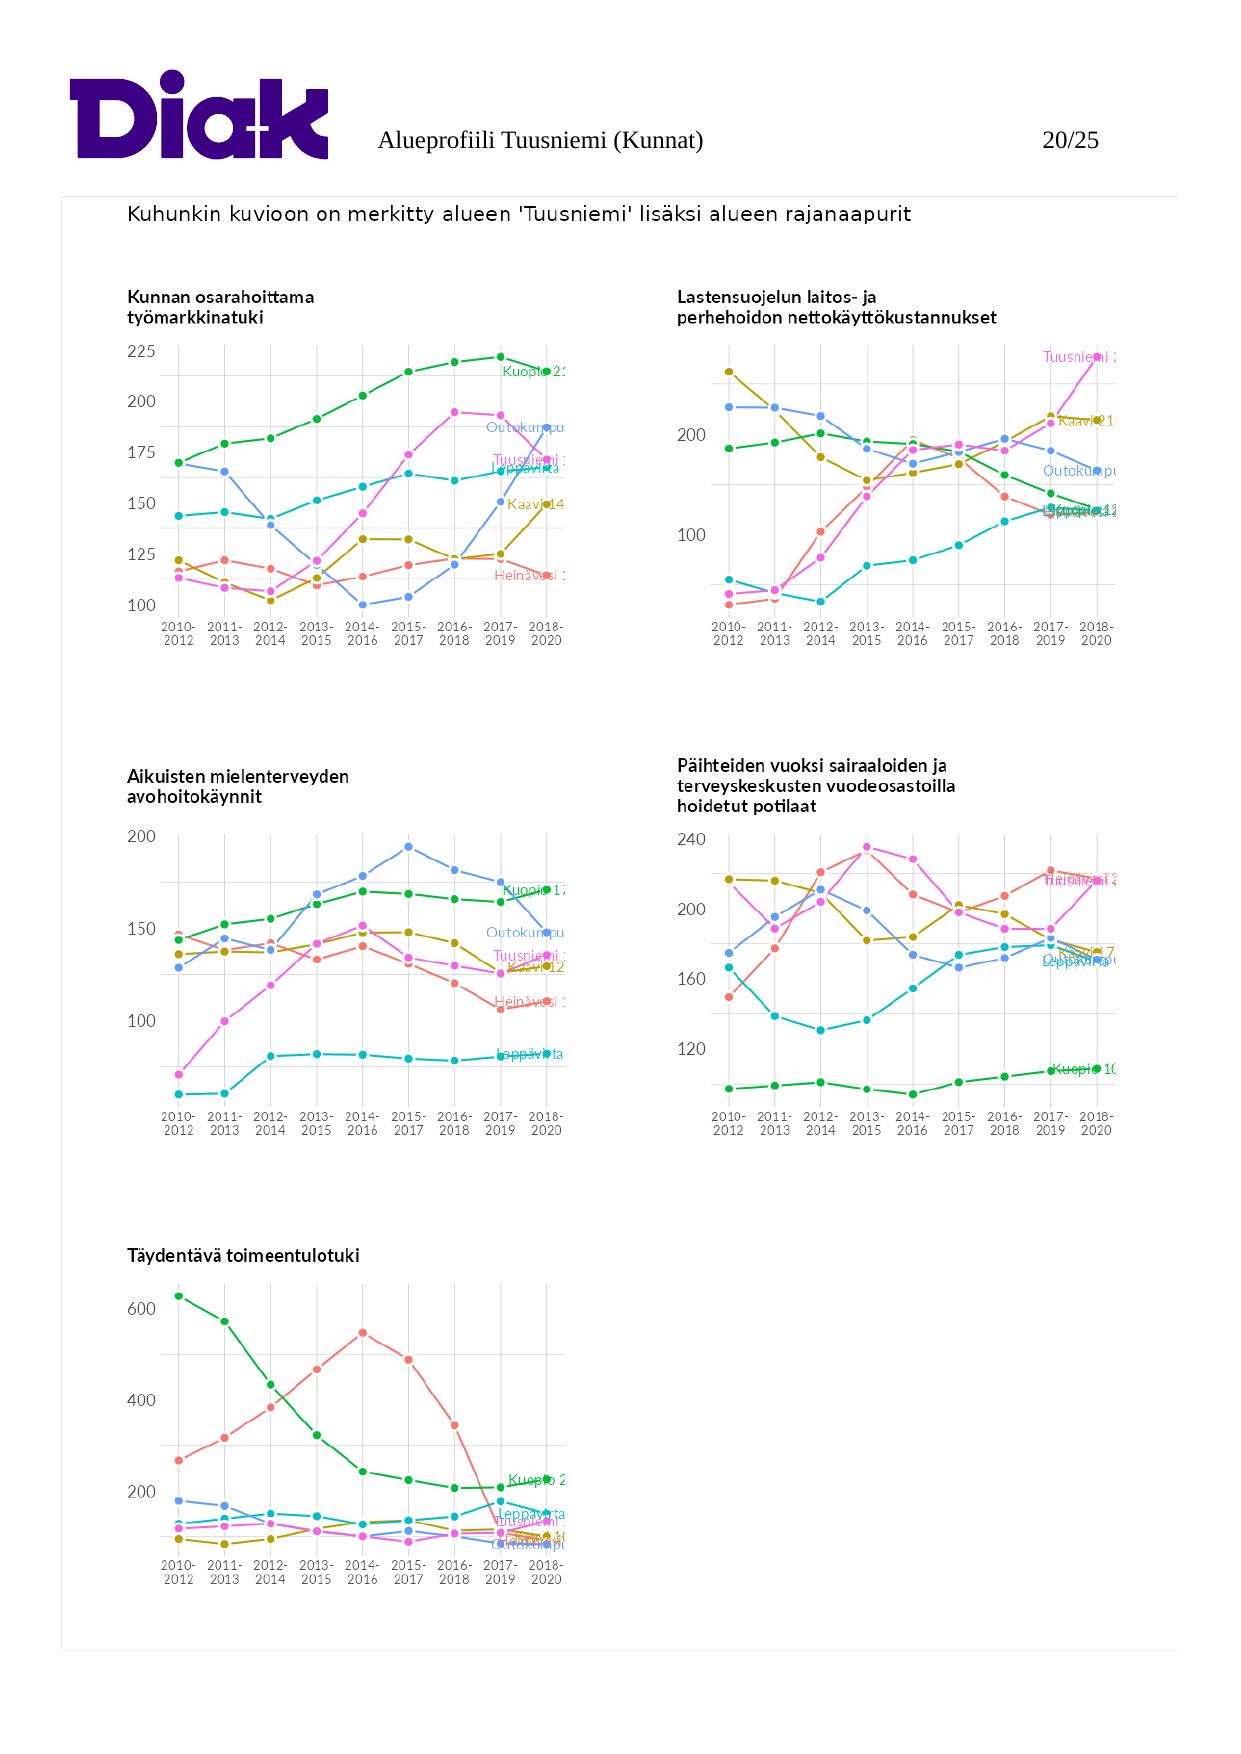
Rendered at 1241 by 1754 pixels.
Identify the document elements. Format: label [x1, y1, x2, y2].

picture [61, 196, 1179, 1651]
